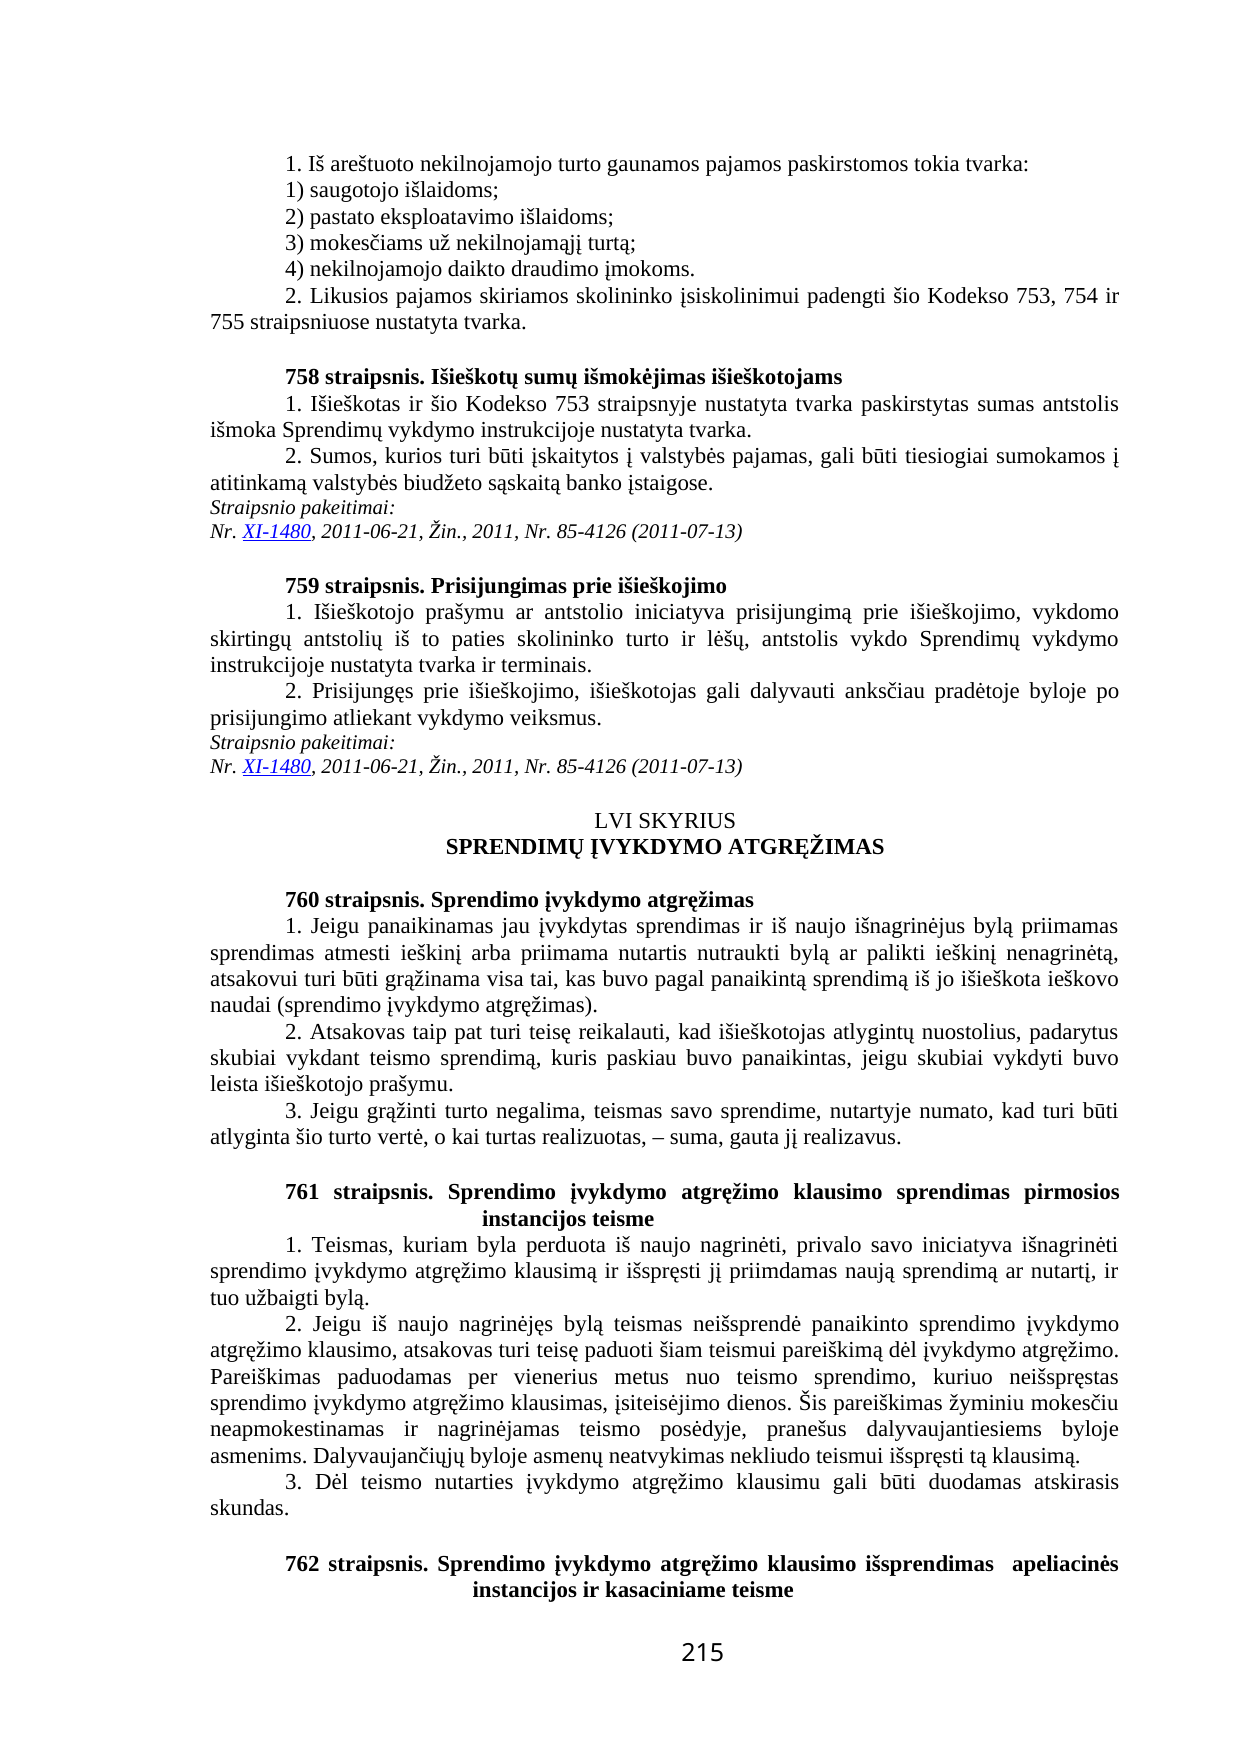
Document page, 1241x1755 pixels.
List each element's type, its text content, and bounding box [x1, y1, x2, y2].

text 4) nekilnojamojo daikto draudimo įmokoms. [210, 255, 1120, 282]
text Nr. XI-1480, 2011-06-21, Žin., 2011, Nr. 85-4126 (2011-07-13) [210, 754, 1120, 778]
text 2. Atsakovas taip pat turi teisę reikalauti, kad išieškotojas atlygintų nuostolius, padarytus skubiai vykdant teismo sprendimą, kuris paskiau buvo panaikintas, jeigu skubiai vykdyti buvo leista išieškotojo prašymu. [210, 1018, 1120, 1097]
text 760 straipsnis. Sprendimo įvykdymo atgręžimas [210, 886, 1120, 912]
text 762 straipsnis. Sprendimo įvykdymo atgręžimo klausimo išsprendimas apeliacinės instancijos ir kasaciniame teisme [285, 1549, 1120, 1602]
text Straipsnio pakeitimai: [210, 730, 1120, 754]
text 3. Jeigu grąžinti turto negalima, teismas savo sprendime, nutartyje numato, kad turi būti atlyginta šio turto vertė, o kai turtas realizuotas, – suma, gauta jį realizavus. [210, 1097, 1120, 1149]
text 3) mokesčiams už nekilnojamąjį turtą; [210, 229, 1120, 255]
text 1. Iš areštuoto nekilnojamojo turto gaunamos pajamos paskirstomos tokia tvarka: [210, 150, 1120, 176]
text SPRENDIMŲ ĮVYKDYMO ATGRĘŽIMAS [210, 833, 1120, 859]
text LVI SKYRIUS [210, 807, 1120, 833]
text 2. Jeigu iš naujo nagrinėjęs bylą teismas neišsprendė panaikinto sprendimo įvykdymo atgręžimo klausimo, atsakovas turi teisę paduoti šiam teismui pareiškimą dėl įvykdymo atgręžimo. Pareiškimas paduodamas per vienerius metus nuo teismo sprendimo, kuriuo neišspręstas sprendimo įvykdymo atgręžimo klausimas, įsiteisėjimo dienos. Šis pareiškimas žyminiu mokesčiu neapmokestinamas ir nagrinėjamas teismo posėdyje, pranešus dalyvaujantiesiems byloje asmenims. Dalyvaujančiųjų byloje asmenų neatvykimas nekliudo teismui išspręsti tą klausimą. [210, 1310, 1120, 1468]
text 1. Teismas, kuriam byla perduota iš naujo nagrinėti, privalo savo iniciatyva išnagrinėti sprendimo įvykdymo atgręžimo klausimą ir išspręsti jį priimdamas naują sprendimą ar nutartį, ir tuo užbaigti bylą. [210, 1231, 1120, 1310]
text 2. Likusios pajamos skiriamos skolininko įsiskolinimui padengti šio Kodekso 753, 754 ir 755 straipsniuose nustatyta tvarka. [210, 282, 1120, 334]
text 3. Dėl teismo nutarties įvykdymo atgręžimo klausimu gali būti duodamas atskirasis skundas. [210, 1468, 1120, 1521]
text 2. Sumos, kurios turi būti įskaitytos į valstybės pajamas, gali būti tiesiogiai sumokamos į atitinkamą valstybės biudžeto sąskaitą banko įstaigose. [210, 442, 1120, 495]
text 1. Išieškotojo prašymu ar antstolio iniciatyva prisijungimą prie išieškojimo, vykdomo skirtingų antstolių iš to paties skolininko turto ir lėšų, antstolis vykdo Sprendimų vykdymo instrukcijoje nustatyta tvarka ir terminais. [210, 598, 1120, 677]
text 759 straipsnis. Prisijungimas prie išieškojimo [210, 572, 1120, 598]
text 761 straipsnis. Sprendimo įvykdymo atgręžimo klausimo sprendimas pirmosios instancijos teisme [285, 1178, 1120, 1231]
text 2) pastato eksploatavimo išlaidoms; [210, 203, 1120, 229]
text 1. Išieškotas ir šio Kodekso 753 straipsnyje nustatyta tvarka paskirstytas sumas antstolis išmoka Sprendimų vykdymo instrukcijoje nustatyta tvarka. [210, 389, 1120, 442]
text Straipsnio pakeitimai: [210, 495, 1120, 519]
text 758 straipsnis. Išieškotų sumų išmokėjimas išieškotojams [210, 363, 1120, 389]
text Nr. XI-1480, 2011-06-21, Žin., 2011, Nr. 85-4126 (2011-07-13) [210, 519, 1120, 543]
text 2. Prisijungęs prie išieškojimo, išieškotojas gali dalyvauti anksčiau pradėtoje byloje po prisijungimo atliekant vykdymo veiksmus. [210, 677, 1120, 730]
text 1. Jeigu panaikinamas jau įvykdytas sprendimas ir iš naujo išnagrinėjus bylą priimamas sprendimas atmesti ieškinį arba priimama nutartis nutraukti bylą ar palikti ieškinį nenagrinėtą, atsakovui turi būti grąžinama visa tai, kas buvo pagal panaikintą sprendimą iš jo išieškota ieškovo naudai (sprendimo įvykdymo atgręžimas). [210, 912, 1120, 1018]
text 1) saugotojo išlaidoms; [210, 176, 1120, 203]
